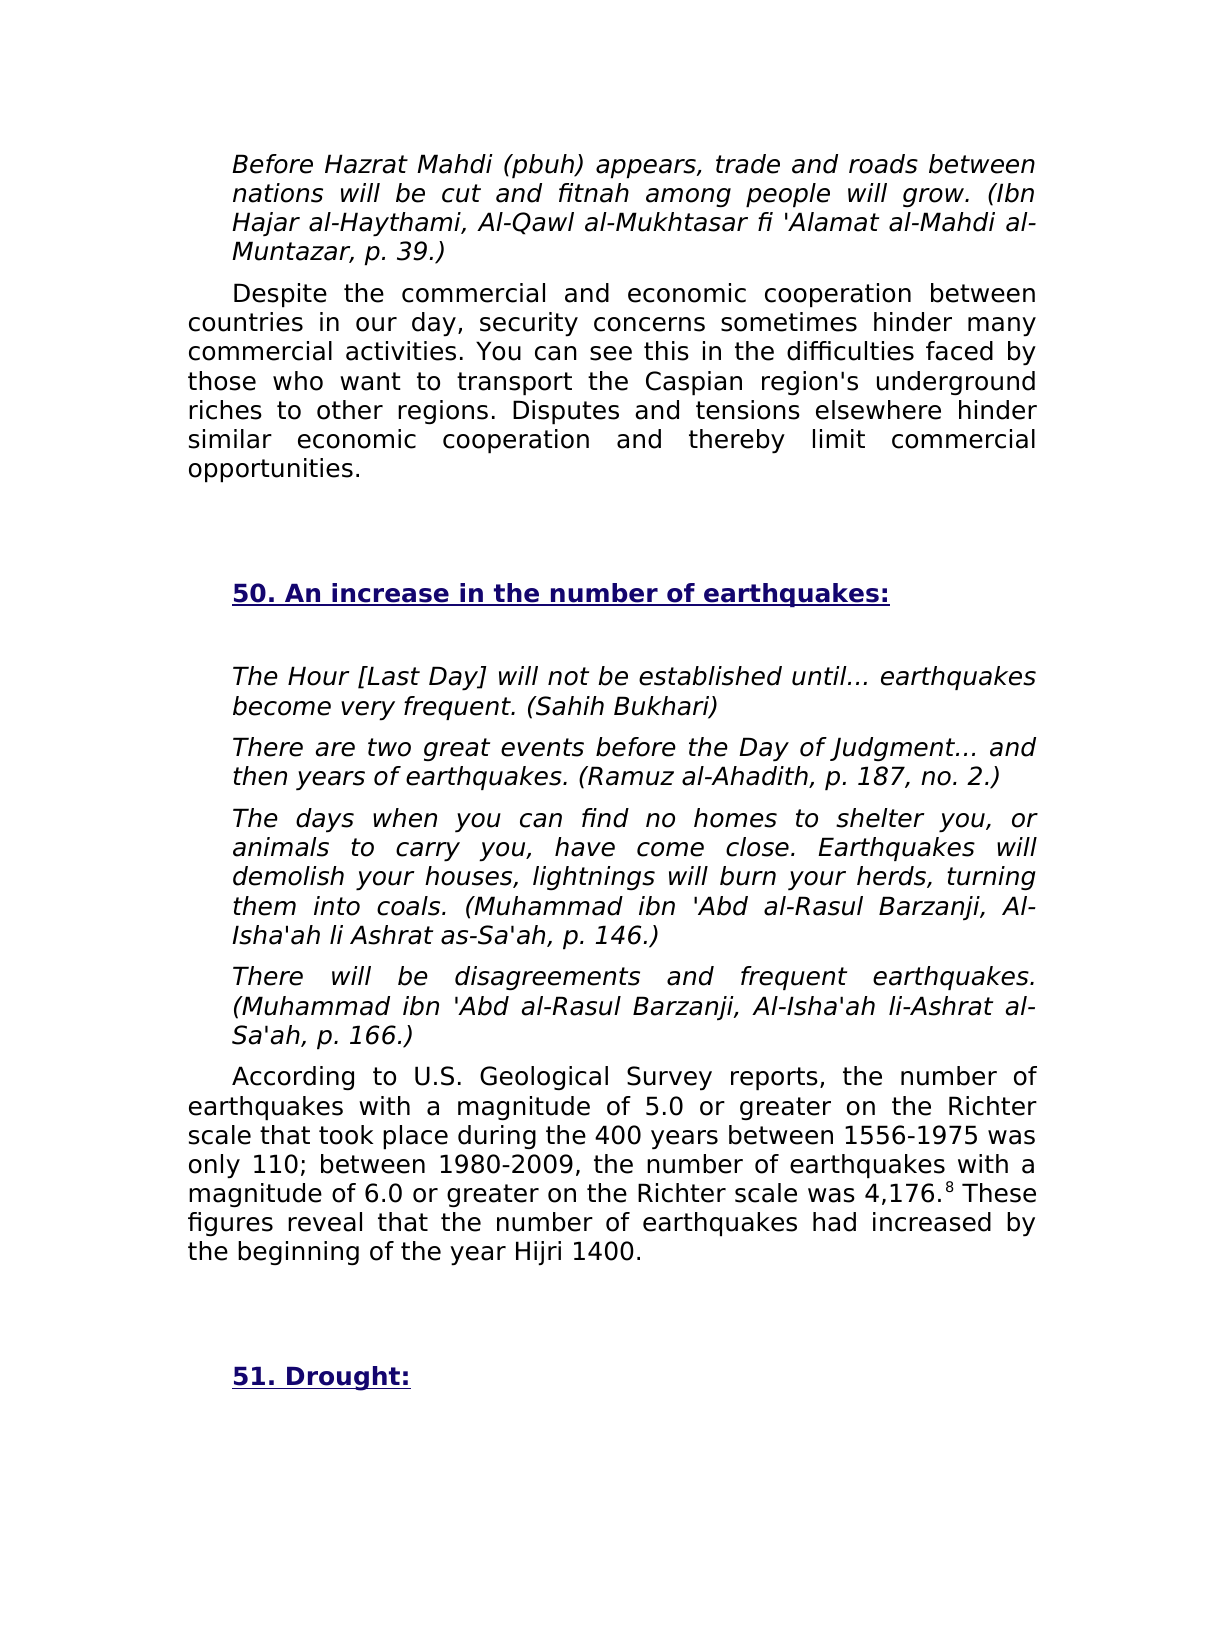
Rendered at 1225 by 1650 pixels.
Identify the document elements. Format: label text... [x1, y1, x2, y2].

text The days when you can find no homes to shelter you, or animals to carry you, have come close. Earthquakes will demolish your houses, lightnings will burn your herds, turning them into coals. (Muhammad ibn 'Abd al-Rasul Barzanji, Al-Isha'ah li Ashrat as-Sa'ah, p. 146.) [232, 804, 1037, 950]
text Before Hazrat Mahdi (pbuh) appears, trade and roads between nations will be cut and fitnah among people will grow. (Ibn Hajar al-Haythami, Al-Qawl al-Mukhtasar fi 'Alamat al-Mahdi al-Muntazar, p. 39.) [232, 150, 1037, 267]
text According to U.S. Geological Survey reports, the number of earthquakes with a magnitude of 5.0 or greater on the Richter scale that took place during the 400 years between 1556-1975 was only 110; between 1980-2009, the number of earthquakes with a magnitude of 6.0 or greater on the Richter scale was 4,176.8 These figures reveal that the number of earthquakes had increased by the beginning of the year Hijri 1400. [187, 1062, 1037, 1267]
text 51. Drought: [187, 1362, 1037, 1392]
text 50. An increase in the number of earthquakes: [187, 579, 1037, 608]
text The Hour [Last Day] will not be established until... earthquakes become very frequent. (Sahih Bukhari) [232, 662, 1037, 721]
text Despite the commercial and economic cooperation between countries in our day, security concerns sometimes hinder many commercial activities. You can see this in the difficulties faced by those who want to transport the Caspian region's underground riches to other regions. Disputes and tensions elsewhere hinder similar economic cooperation and thereby limit commercial opportunities. [187, 279, 1037, 483]
text There will be disagreements and frequent earthquakes. (Muhammad ibn 'Abd al-Rasul Barzanji, Al-Isha'ah li-Ashrat al-Sa'ah, p. 166.) [232, 962, 1037, 1050]
text There are two great events before the Day of Judgment... and then years of earthquakes. (Ramuz al-Ahadith, p. 187, no. 2.) [232, 733, 1037, 792]
